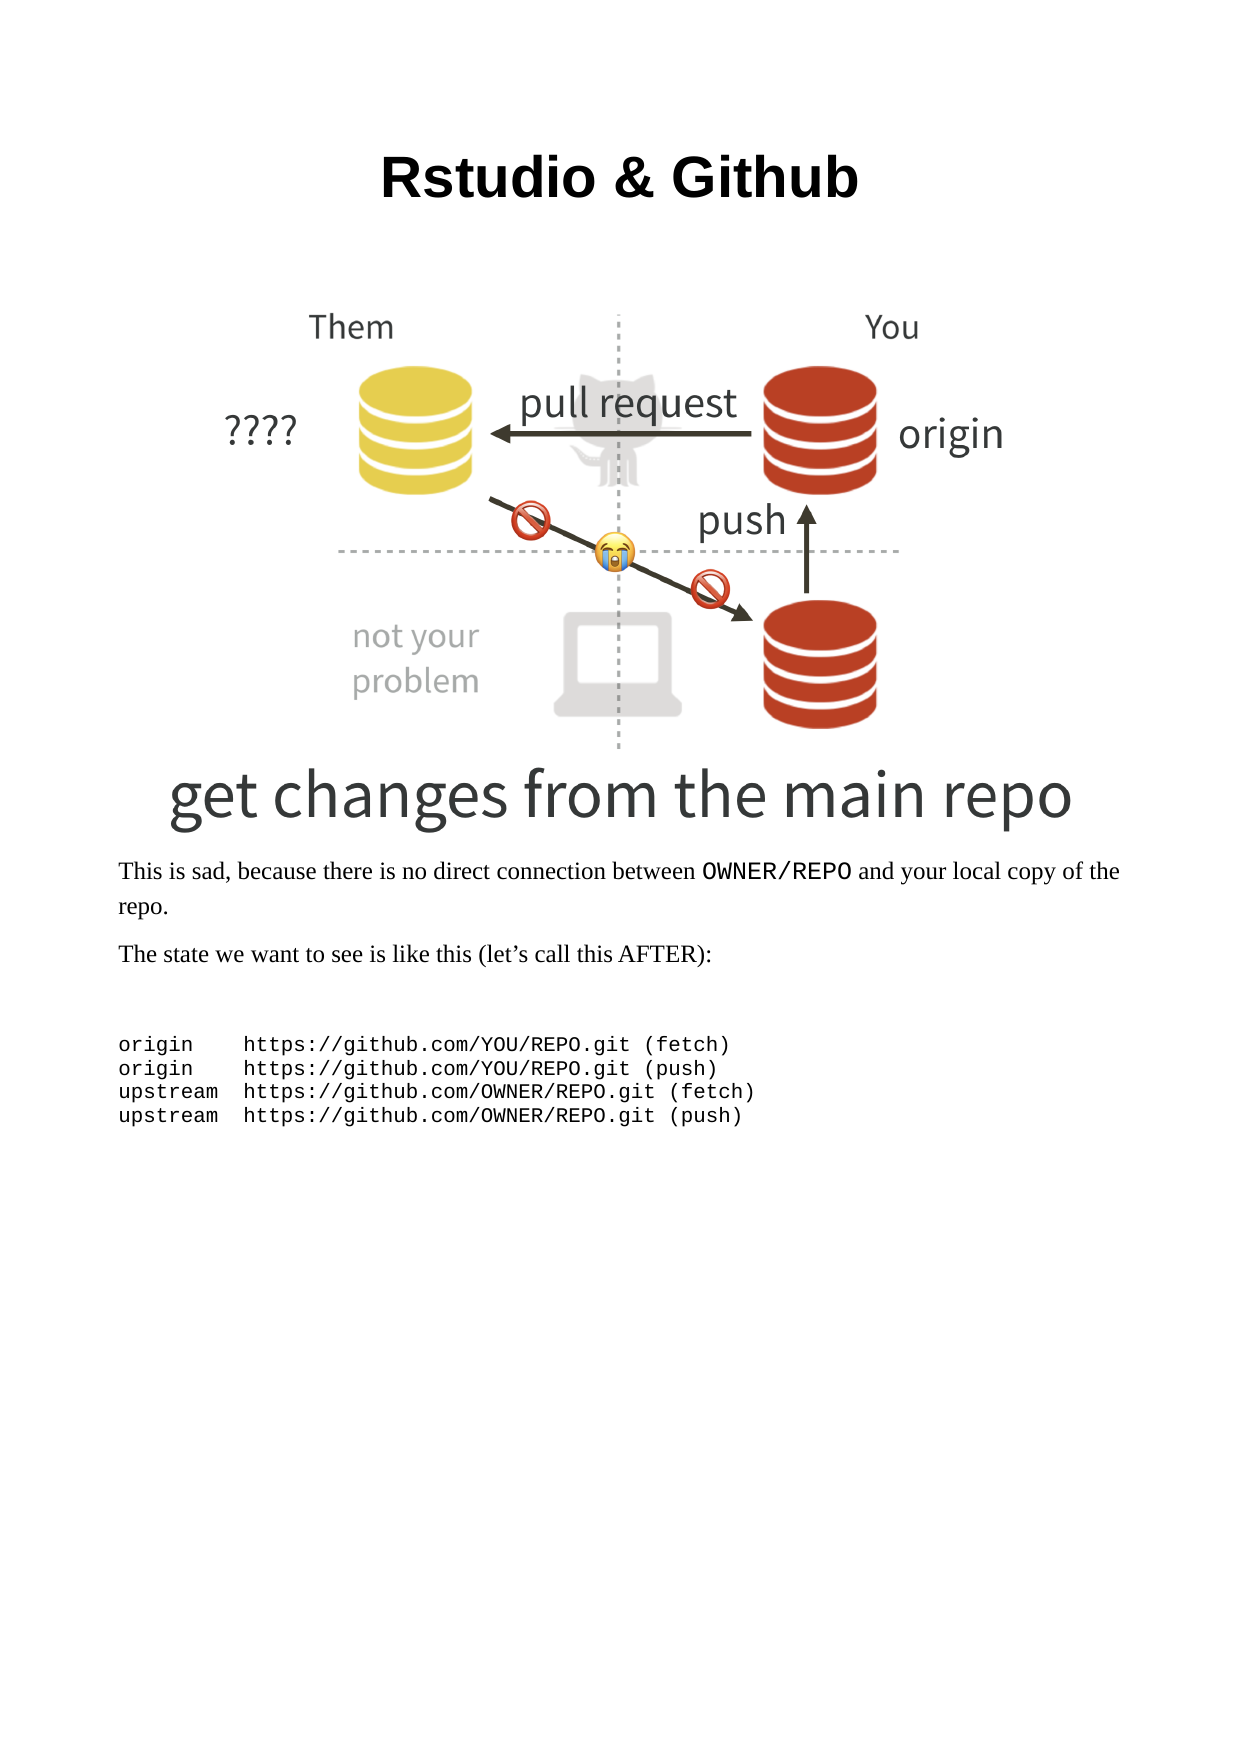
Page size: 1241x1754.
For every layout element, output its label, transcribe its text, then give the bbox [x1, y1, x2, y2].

text The state we want to see is like this (let’s call this AFTER): [118, 939, 1122, 968]
text upstream https://github.com/OWNER/REPO.git (push) [118, 1105, 1122, 1129]
text This is sad, because there is no direct connection between OWNER/REPO and your local copy of the repo. [118, 852, 1122, 920]
text upstream https://github.com/OWNER/REPO.git (fetch) [118, 1081, 1122, 1105]
picture [118, 287, 1123, 852]
text origin https://github.com/YOU/REPO.git (fetch) [118, 1034, 1122, 1058]
text origin https://github.com/YOU/REPO.git (push) [118, 1058, 1122, 1081]
